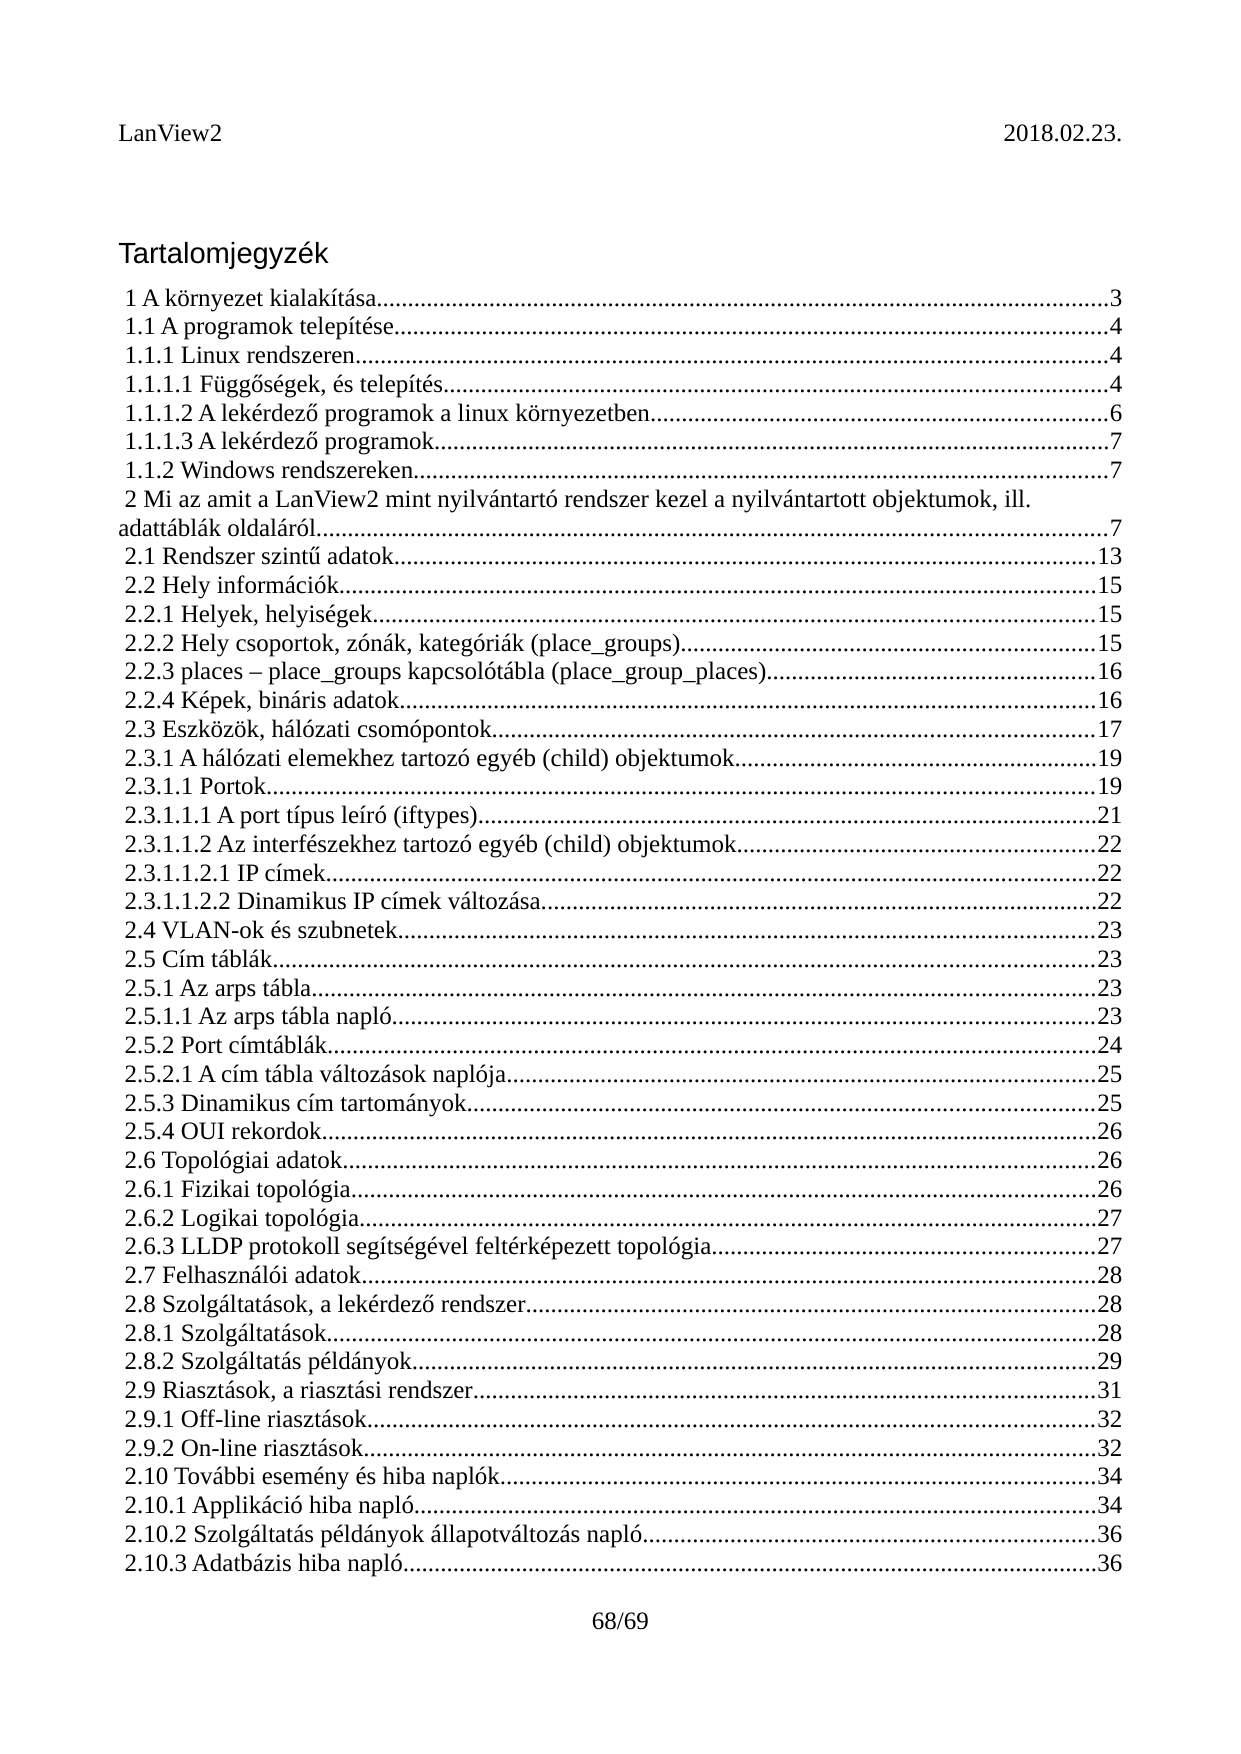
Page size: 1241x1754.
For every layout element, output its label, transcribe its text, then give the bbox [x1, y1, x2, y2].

text 1.1.1.1 Függőségek, és telepítés 4 [118, 369, 1122, 398]
text 2.5 Cím táblák 23 [118, 944, 1122, 973]
text 2.2.1 Helyek, helyiségek 15 [118, 599, 1122, 628]
text 1.1.1.2 A lekérdező programok a linux környezetben 6 [118, 398, 1122, 426]
text 2.3.1.1 Portok 19 [118, 771, 1122, 800]
text 2.2.4 Képek, bináris adatok 16 [118, 685, 1122, 714]
text 2.9.2 On-line riasztások 32 [118, 1433, 1122, 1461]
text 2.5.2 Port címtáblák. 24 [118, 1030, 1122, 1059]
text 2.3.1.1.2.1 IP címek 22 [118, 858, 1122, 886]
text 2.5.3 Dinamikus cím tartományok 25 [118, 1088, 1122, 1116]
text 1.1.1.3 A lekérdező programok 7 [118, 426, 1122, 455]
text 2.5.2.1 A cím tábla változások naplója 25 [118, 1059, 1122, 1088]
subtitle Tartalomjegyzék [118, 237, 1122, 270]
text 1.1.1 Linux rendszeren 4 [118, 340, 1122, 369]
text 2.8 Szolgáltatások, a lekérdező rendszer 28 [118, 1289, 1122, 1318]
text 2.3 Eszközök, hálózati csomópontok 17 [118, 714, 1122, 743]
text 2.2.3 places – place_groups kapcsolótábla (place_group_places) 16 [118, 656, 1122, 685]
text 2.5.1.1 Az arps tábla napló 23 [118, 1001, 1122, 1030]
text 2.2 Hely információk 15 [118, 570, 1122, 599]
text 2.5.4 OUI rekordok 26 [118, 1116, 1122, 1145]
text 2.1 Rendszer szintű adatok 13 [118, 541, 1122, 570]
text 2.10.3 Adatbázis hiba napló 36 [118, 1548, 1122, 1576]
text 2.7 Felhasználói adatok 28 [118, 1260, 1122, 1289]
text 1 A környezet kialakítása 3 [118, 283, 1122, 311]
text 2.9 Riasztások, a riasztási rendszer 31 [118, 1375, 1122, 1404]
text 2.10.2 Szolgáltatás példányok állapotváltozás napló 36 [118, 1519, 1122, 1548]
text 2.6.2 Logikai topológia 27 [118, 1203, 1122, 1231]
text 2.3.1.1.2 Az interfészekhez tartozó egyéb (child) objektumok 22 [118, 829, 1122, 858]
text 2.9.1 Off-line riasztások 32 [118, 1404, 1122, 1433]
text 2.6.1 Fizikai topológia 26 [118, 1174, 1122, 1203]
text 2.3.1.1.1 A port típus leíró (iftypes) 21 [118, 800, 1122, 829]
text 2.4 VLAN-ok és szubnetek 23 [118, 915, 1122, 944]
text 2.5.1 Az arps tábla 23 [118, 973, 1122, 1001]
text 1.1.2 Windows rendszereken 7 [118, 455, 1122, 484]
text 2.2.2 Hely csoportok, zónák, kategóriák (place_groups) 15 [118, 628, 1122, 656]
text 2.3.1 A hálózati elemekhez tartozó egyéb (child) objektumok 19 [118, 743, 1122, 771]
text 1.1 A programok telepítése 4 [118, 311, 1122, 340]
text 2.3.1.1.2.2 Dinamikus IP címek változása. 22 [118, 886, 1122, 915]
text 2.8.1 Szolgáltatások 28 [118, 1318, 1122, 1346]
text 2.8.2 Szolgáltatás példányok 29 [118, 1346, 1122, 1375]
text 2.10 További esemény és hiba naplók 34 [118, 1461, 1122, 1490]
text 2.10.1 Applikáció hiba napló 34 [118, 1490, 1122, 1519]
text 2.6.3 LLDP protokoll segítségével feltérképezett topológia 27 [118, 1231, 1122, 1260]
text 2.6 Topológiai adatok 26 [118, 1145, 1122, 1174]
text 2 Mi az amit a LanView2 mint nyilvántartó rendszer kezel a nyilvántartott objektumok, ill. adattáblák oldaláról. 7 [118, 484, 1122, 541]
